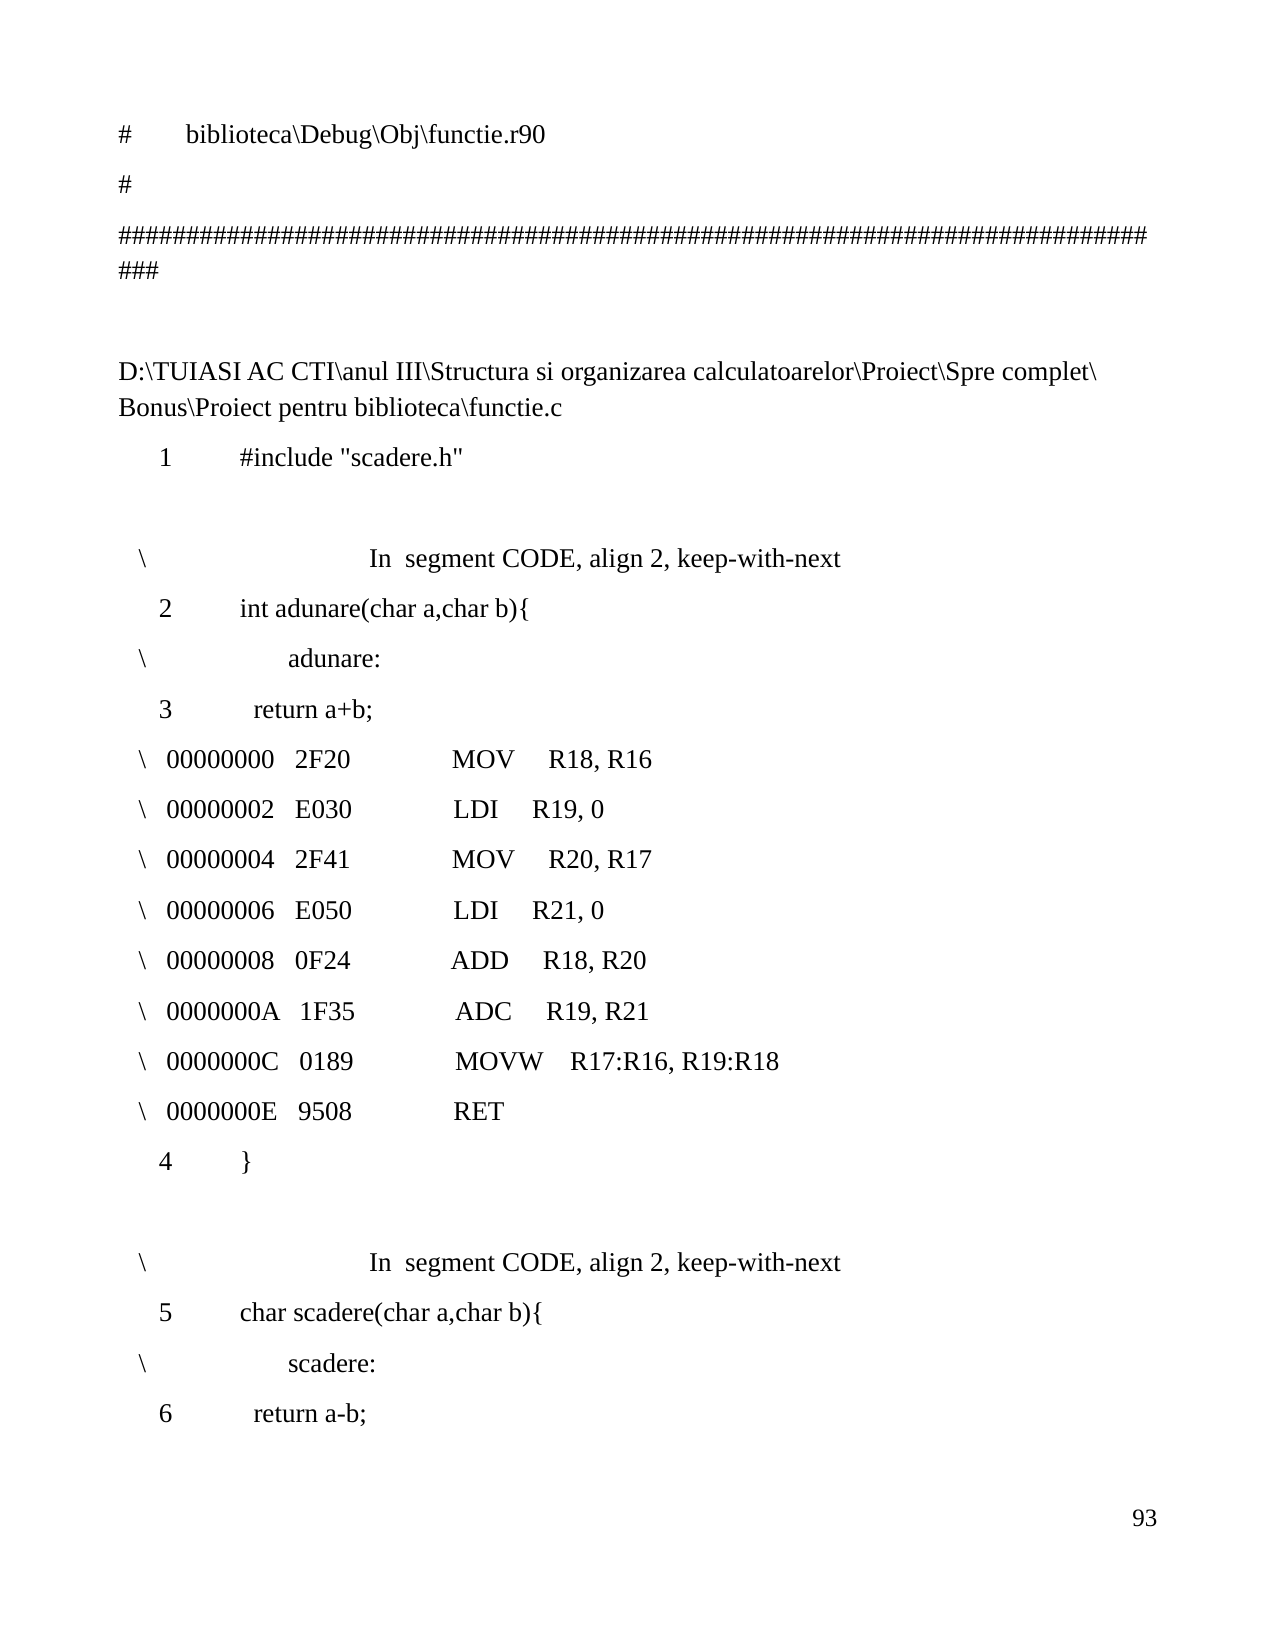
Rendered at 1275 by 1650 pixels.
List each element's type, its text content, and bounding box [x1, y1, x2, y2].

text \ 0000000E 9508 RET [118, 1095, 1157, 1126]
text \ In segment CODE, align 2, keep-with-next [118, 542, 1157, 573]
text 6 return a-b; [118, 1397, 1157, 1428]
text \ 00000006 E050 LDI R21, 0 [118, 894, 1157, 925]
text # biblioteca\Debug\Obj\functie.r90 [118, 118, 1157, 149]
text D:\TUIASI AC CTI\anul III\Structura si organizarea calculatoarelor\Proiect\Spre complet\Bonus\Proiect pentru biblioteca\functie.c [118, 355, 1157, 422]
text 5 char scadere(char a,char b){ [118, 1296, 1157, 1328]
text \ scadere: [118, 1347, 1157, 1378]
text ############################################################################### [118, 219, 1157, 286]
text \ 00000004 2F41 MOV R20, R17 [118, 844, 1157, 875]
text \ 00000002 E030 LDI R19, 0 [118, 793, 1157, 824]
text \ 00000000 2F20 MOV R18, R16 [118, 743, 1157, 774]
text 2 int adunare(char a,char b){ [118, 592, 1157, 623]
text \ 00000008 0F24 ADD R18, R20 [118, 944, 1157, 975]
text 3 return a+b; [118, 693, 1157, 724]
text 4 } [118, 1146, 1157, 1177]
text \ 0000000A 1F35 ADC R19, R21 [118, 994, 1157, 1026]
text 1 #include "scadere.h" [118, 441, 1157, 472]
text \ 0000000C 0189 MOVW R17:R16, R19:R18 [118, 1045, 1157, 1076]
text \ In segment CODE, align 2, keep-with-next [118, 1246, 1157, 1277]
text # [118, 168, 1157, 199]
text \ adunare: [118, 642, 1157, 673]
